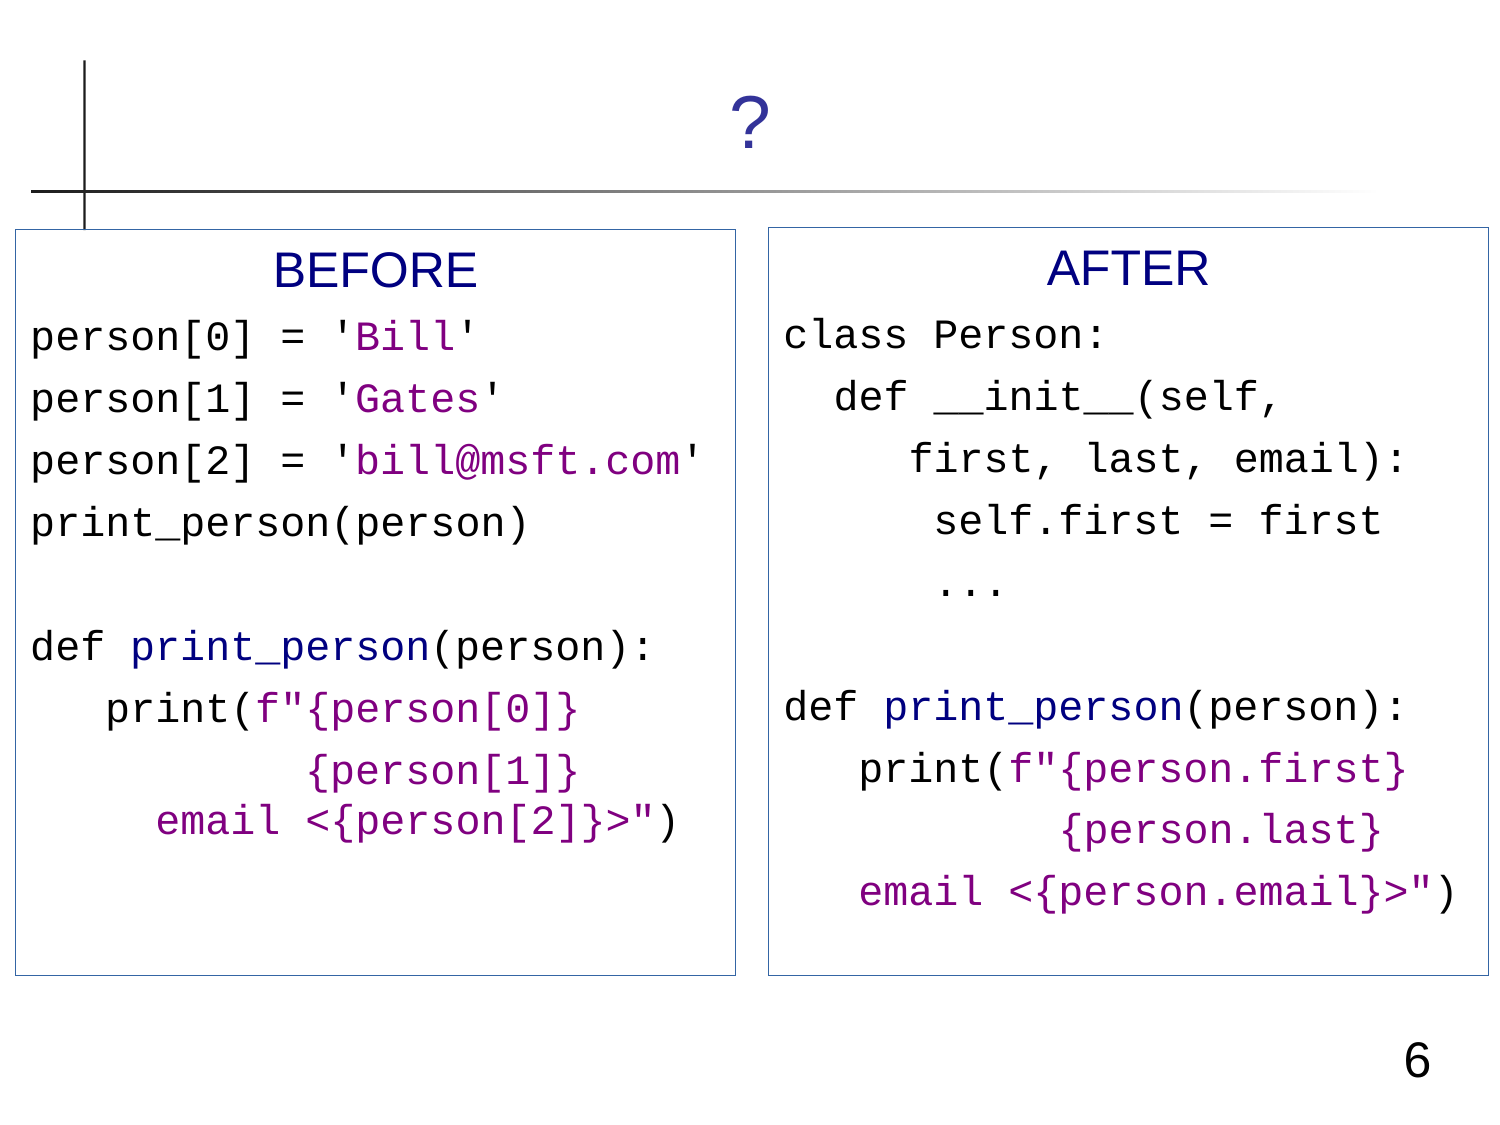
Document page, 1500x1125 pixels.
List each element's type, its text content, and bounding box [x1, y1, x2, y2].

title ? [50, 37, 1450, 201]
list BEFORE person[0] = 'Bill' person[1] = 'Gates' person[2] = 'bill@msft.com' print_person(person) def print_person(person): print(f"{person[0]} {person[1]} email <{person[2]}>") [15, 229, 736, 976]
list AFTER class Person: def __init__(self, first, last, email): self.first = first ... def print_person(person): print(f"{person.first} {person.last} email <{person.email}>") [768, 227, 1489, 976]
text_box [1380, 1020, 1456, 1095]
